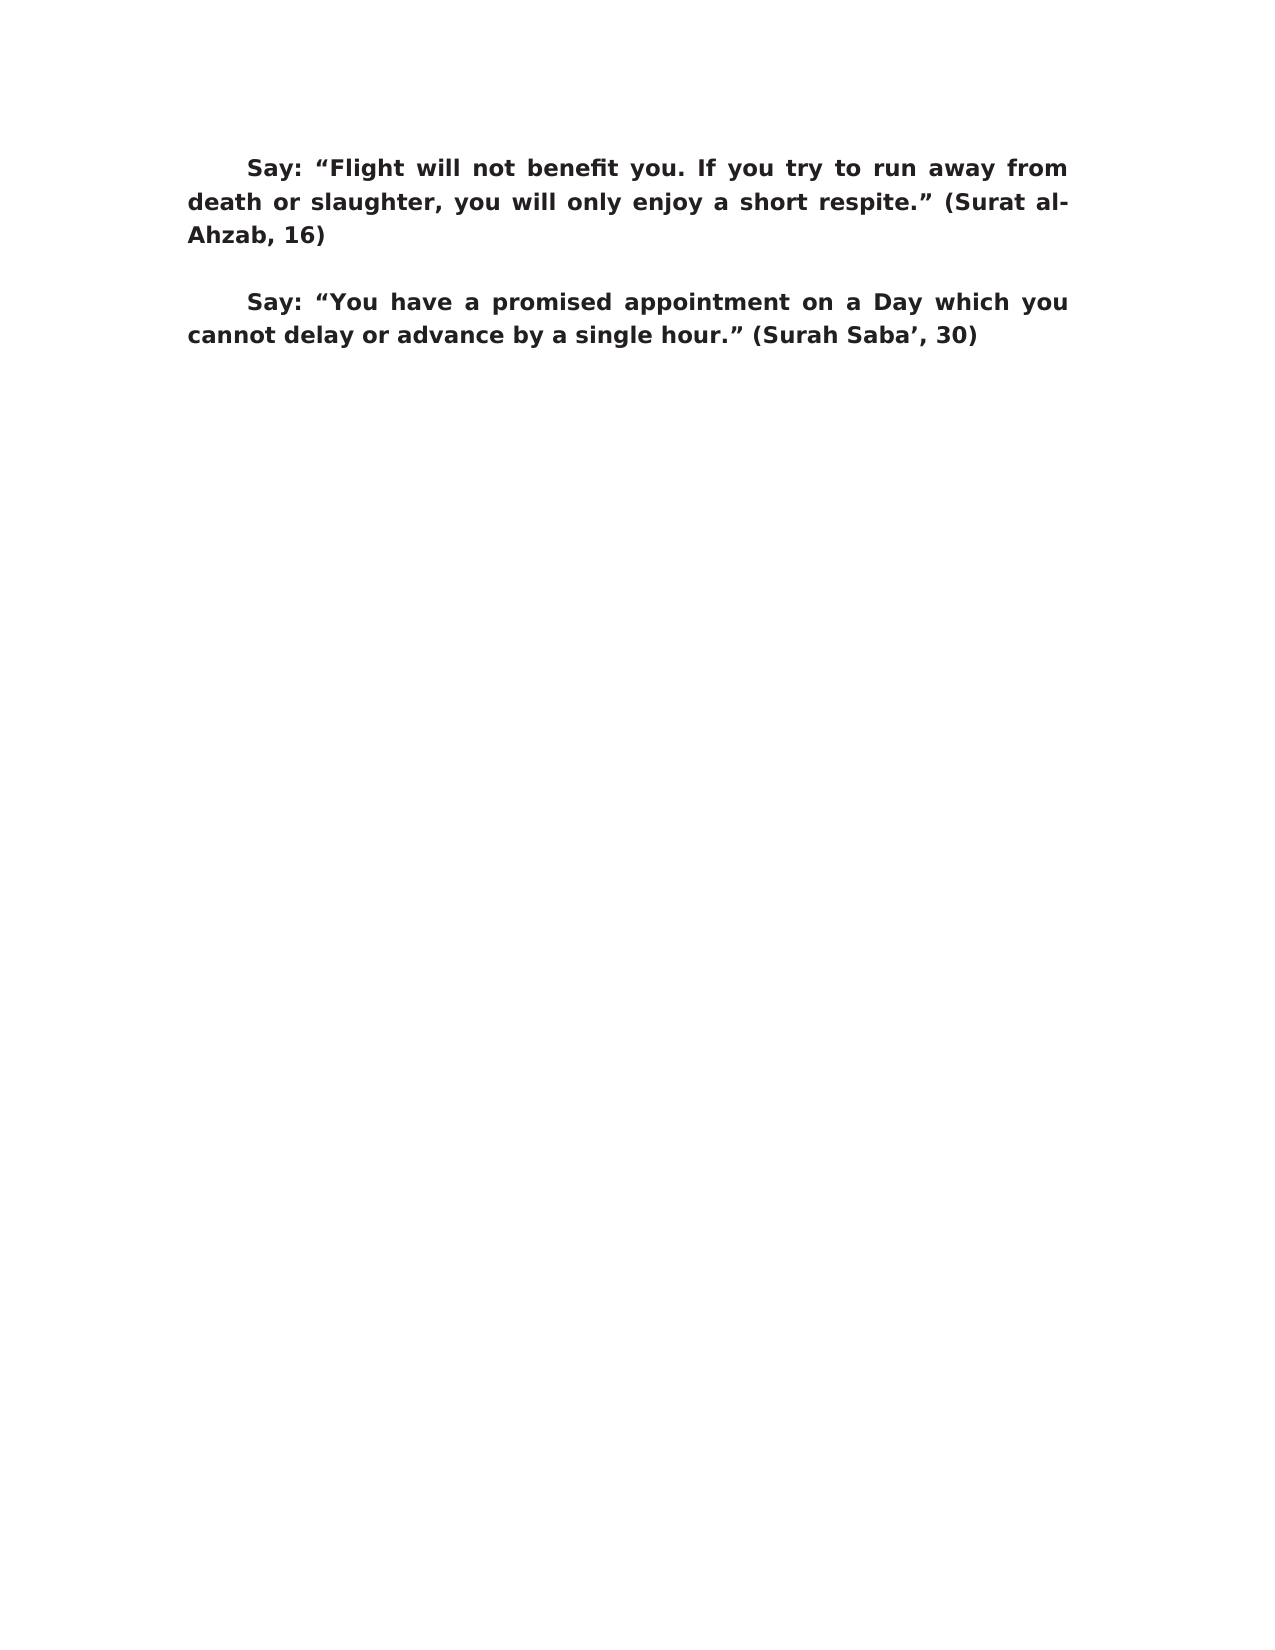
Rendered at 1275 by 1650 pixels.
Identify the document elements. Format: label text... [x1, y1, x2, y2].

text Say: “You have a promised appointment on a Day which you cannot delay or advance by a single hour.” (Surah Saba’, 30) [187, 283, 1070, 350]
text Say: “Flight will not benefit you. If you try to run away from death or slaughter, you will only enjoy a short respite.” (Surat al-Ahzab, 16) [187, 150, 1070, 250]
